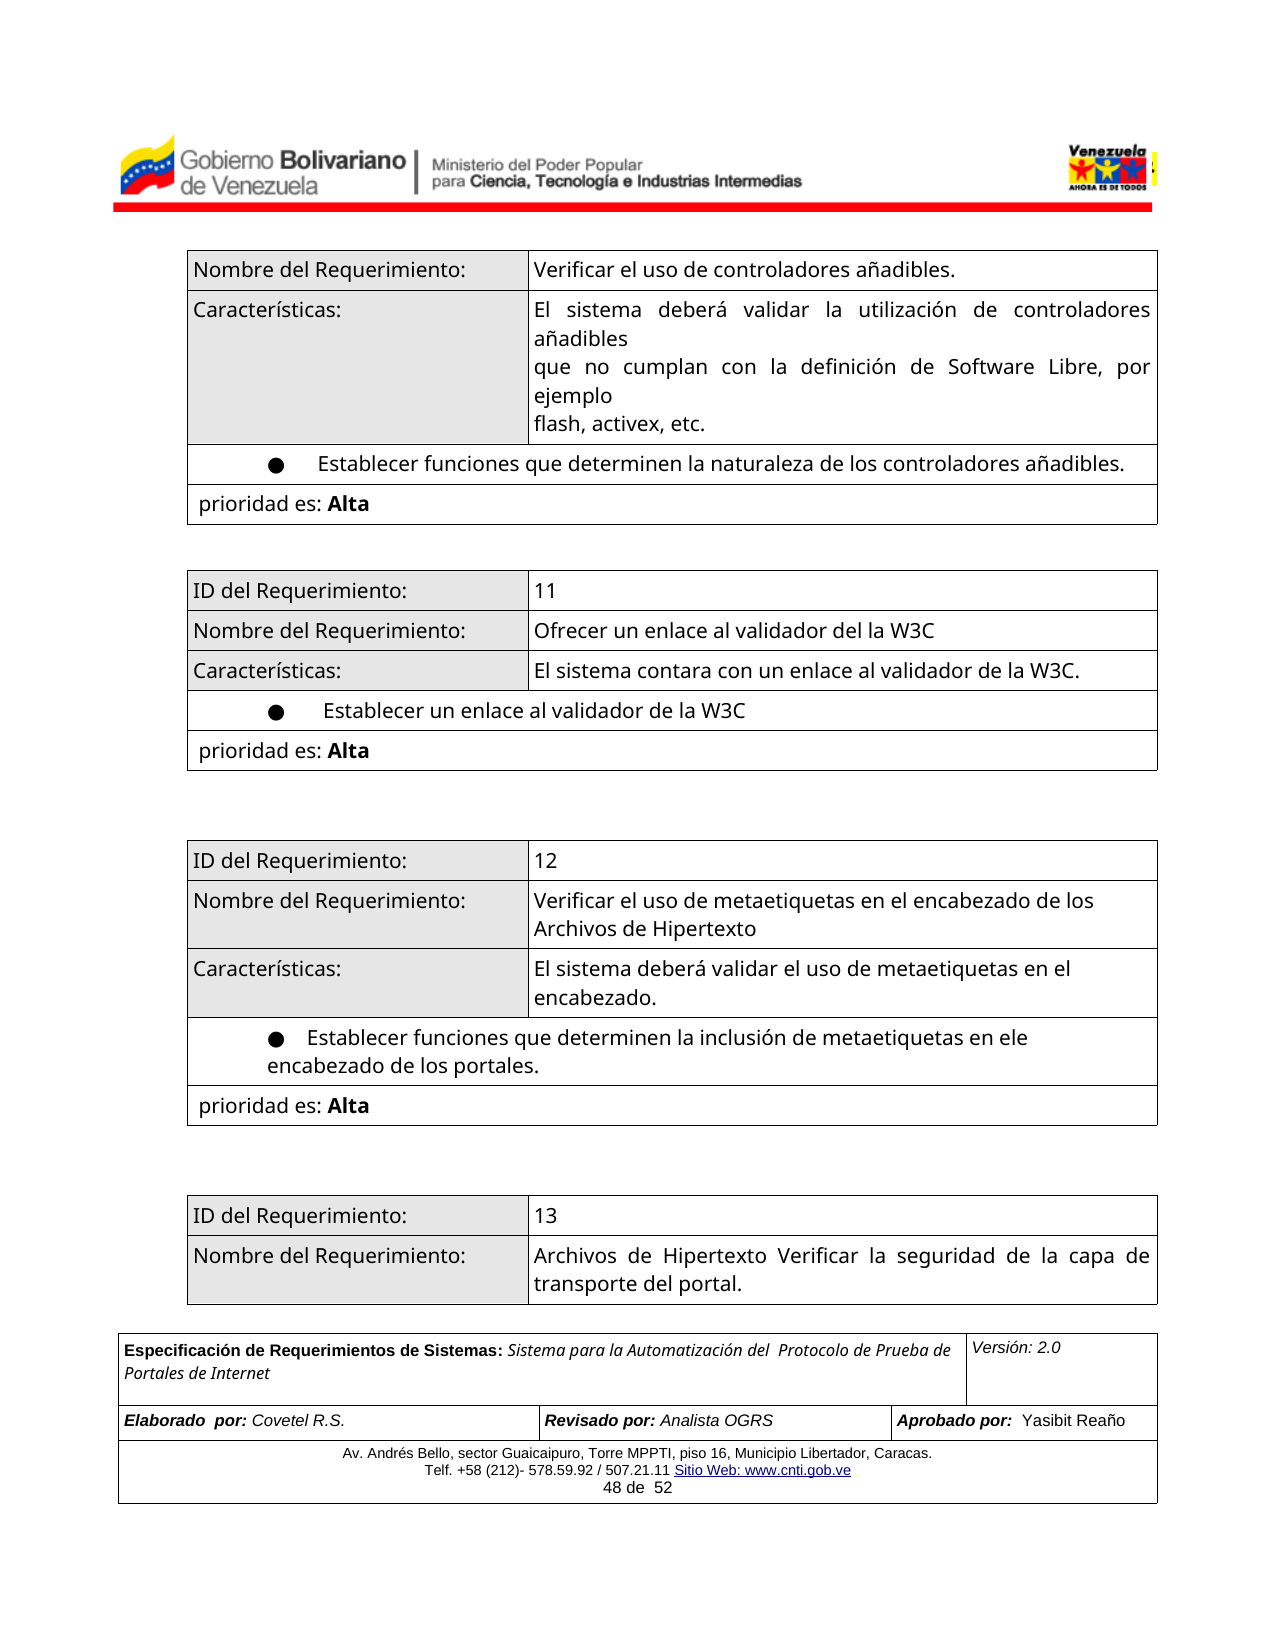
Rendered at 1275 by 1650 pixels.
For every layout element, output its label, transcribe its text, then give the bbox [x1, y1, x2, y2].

table_cell Nombre del Requerimiento: [188, 1236, 528, 1303]
table_cell ● Establecer funciones que determinen la inclusión de metaetiquetas en ele encabezado de los portales. [188, 1018, 1157, 1085]
table_header 13 [529, 1196, 1157, 1235]
table_cell El sistema contara con un enlace al validador de la W3C. [529, 651, 1157, 690]
table_cell prioridad es: Alta [188, 485, 1157, 523]
table_cell Características: [188, 291, 528, 443]
table_cell El sistema deberá validar el uso de metaetiquetas en el encabezado. [529, 949, 1157, 1017]
table_cell Ofrecer un enlace al validador del la W3C [529, 611, 1157, 650]
table_cell Nombre del Requerimiento: [188, 881, 528, 948]
table_cell Archivos de Hipertexto Verificar la seguridad de la capa de transporte del portal. [529, 1236, 1157, 1303]
table_cell Características: [188, 651, 528, 690]
table_header 11 [529, 571, 1157, 610]
table_header ID del Requerimiento: [188, 841, 528, 880]
table_cell ● Establecer un enlace al validador de la W3C [188, 691, 1157, 730]
table_header ID del Requerimiento: [188, 1196, 528, 1235]
table_cell Características: [188, 949, 528, 1017]
table_cell prioridad es: Alta [188, 731, 1157, 770]
table_cell Nombre del Requerimiento: [188, 251, 528, 290]
table_cell Verificar el uso de metaetiquetas en el encabezado de los Archivos de Hipertexto [529, 881, 1157, 948]
table_cell Nombre del Requerimiento: [188, 611, 528, 650]
table_cell prioridad es: Alta [188, 1086, 1157, 1125]
picture [113, 126, 1153, 212]
table_header 12 [529, 841, 1157, 880]
table_cell ● Establecer funciones que determinen la naturaleza de los controladores añadibles. [188, 445, 1157, 483]
table_cell Verificar el uso de controladores añadibles. [529, 251, 1157, 290]
table_cell El sistema deberá validar la utilización de controladores añadibles que no cumplan con la definición de Software Libre, por ejemplo flash, activex, etc. [529, 291, 1157, 443]
table_header ID del Requerimiento: [188, 571, 528, 610]
